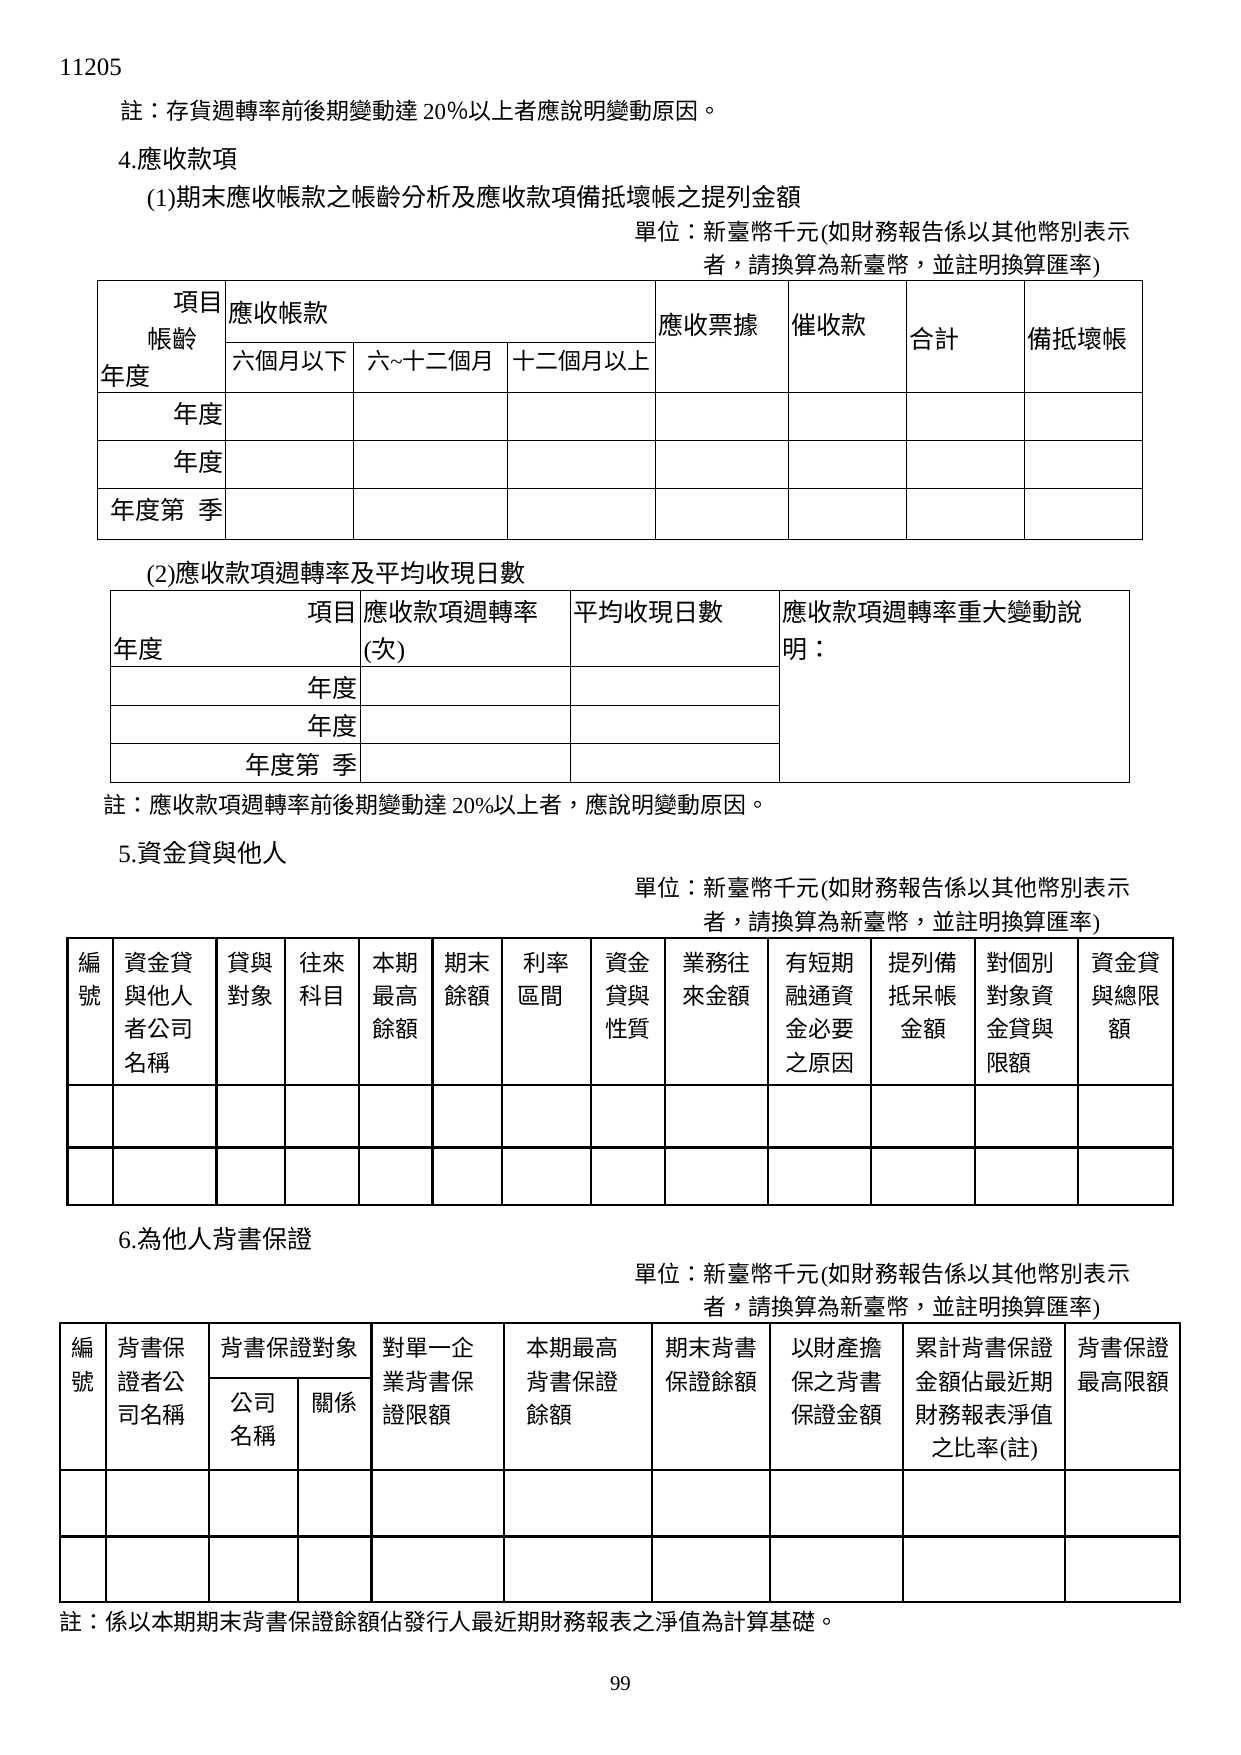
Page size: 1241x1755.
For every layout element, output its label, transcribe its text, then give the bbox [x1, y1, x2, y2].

table_header 期末背書保證餘額 [653, 1324, 769, 1469]
table_cell [976, 1086, 1077, 1146]
table_header 利率 區間 [503, 939, 590, 1084]
table_cell [1079, 1149, 1172, 1204]
table_cell [771, 1471, 902, 1535]
table_cell [872, 1086, 974, 1146]
table_header 業務往來金額 [666, 939, 767, 1084]
table_cell [354, 393, 507, 440]
table_cell [1066, 1538, 1179, 1601]
table_cell 年度第 季 [98, 489, 225, 539]
table_header 應收款項週轉率重大變動說明： [780, 591, 1129, 782]
table_header 背書保證對象 [210, 1324, 370, 1377]
table_cell [361, 667, 570, 704]
table_cell [1079, 1086, 1172, 1146]
table_header 提列備抵呆帳金額 [872, 939, 974, 1084]
table_cell [508, 489, 655, 539]
table_cell [61, 1538, 105, 1601]
table_cell [789, 441, 906, 488]
table_header 應收帳款 [226, 281, 655, 342]
table_cell [210, 1538, 297, 1601]
table_header 背書保證最高限額 [1066, 1324, 1179, 1469]
table_header 平均收現日數 [571, 591, 779, 666]
table_header 貸與對象 [218, 939, 284, 1084]
table_cell [508, 393, 655, 440]
table_header 本期最高餘額 [360, 939, 431, 1084]
table_cell [210, 1471, 297, 1535]
table_cell [571, 667, 779, 704]
table_header 應收票據 [656, 281, 788, 342]
table_cell [592, 1149, 664, 1204]
table_cell 公司名稱 [210, 1379, 297, 1469]
table_cell [226, 441, 353, 488]
table_cell 關係 [299, 1379, 370, 1469]
table_cell [434, 1149, 501, 1204]
table_cell [354, 489, 507, 539]
table_cell [360, 1149, 431, 1204]
table_cell [1025, 393, 1142, 440]
table_cell 年度 [111, 706, 360, 743]
text 註：係以本期期末背書保證餘額佔發行人最近期財務報表之淨值為計算基礎。 [59, 1603, 1181, 1637]
table_cell [666, 1149, 767, 1204]
table_cell [1025, 489, 1142, 539]
table_cell [434, 1086, 501, 1146]
table_header 編號 [69, 939, 112, 1084]
table_cell 年度第 季 [111, 744, 360, 782]
table_cell [653, 1471, 769, 1535]
table_header 編號 [61, 1324, 105, 1469]
table_header 累計背書保證金額佔最近期財務報表淨值之比率(註) [904, 1324, 1064, 1469]
table_header 資金貸與總限額 [1079, 939, 1172, 1084]
text 4.應收款項 [118, 138, 1181, 176]
table_cell [299, 1538, 370, 1601]
table_cell [666, 1086, 767, 1146]
table_cell [789, 393, 906, 440]
text 單位：新臺幣千元(如財務報告係以其他幣別表示者，請換算為新臺幣，並註明換算匯率) [634, 213, 1131, 280]
table_cell [1066, 1471, 1179, 1535]
table_cell [656, 441, 788, 488]
table_cell [1025, 441, 1142, 488]
table_cell [361, 744, 570, 782]
table_header 催收款 [789, 281, 906, 342]
table_cell [907, 393, 1024, 440]
table_cell [505, 1538, 651, 1601]
table_cell [505, 1471, 651, 1535]
table_cell [299, 1471, 370, 1535]
table_cell [114, 1086, 215, 1146]
table_cell [592, 1086, 664, 1146]
table_cell [360, 1086, 431, 1146]
table_cell [789, 489, 906, 539]
table_cell [656, 342, 788, 392]
table_header 背書保證者公司名稱 [107, 1324, 208, 1469]
table_cell [107, 1471, 208, 1535]
table_cell [226, 393, 353, 440]
table_cell [656, 393, 788, 440]
table_header 期末餘額 [434, 939, 501, 1084]
table_cell [508, 441, 655, 488]
table_cell [503, 1086, 590, 1146]
table_cell [61, 1471, 105, 1535]
table_header 備抵壞帳 [1025, 281, 1142, 392]
table_cell [904, 1471, 1064, 1535]
table_cell [571, 744, 779, 782]
table_cell [286, 1149, 358, 1204]
table_header 合計 [907, 281, 1024, 392]
table_header 對單一企業背書保證限額 [373, 1324, 503, 1469]
text 6.為他人背書保證 [118, 1218, 1181, 1255]
table_cell [69, 1149, 112, 1204]
table_cell [218, 1149, 284, 1204]
table_cell [373, 1538, 503, 1601]
table_header 往來科目 [286, 939, 358, 1084]
table_cell [769, 1086, 870, 1146]
table_cell 六個月以下 [226, 343, 353, 392]
table_cell [503, 1149, 590, 1204]
table_header 對個別對象資金貸與限額 [976, 939, 1077, 1084]
table_header 本期最高背書保證餘額 [505, 1324, 651, 1469]
table_cell [789, 342, 906, 392]
table_cell [769, 1149, 870, 1204]
table_cell [904, 1538, 1064, 1601]
table_cell [107, 1538, 208, 1601]
table_cell [656, 489, 788, 539]
table_cell [976, 1149, 1077, 1204]
table_cell [653, 1538, 769, 1601]
table_cell [771, 1538, 902, 1601]
table_cell [218, 1086, 284, 1146]
table_cell [226, 489, 353, 539]
table_cell 十二個月以上 [508, 343, 655, 392]
table_cell 六~十二個月 [354, 343, 507, 392]
text 單位：新臺幣千元(如財務報告係以其他幣別表示者，請換算為新臺幣，並註明換算匯率) [634, 1255, 1131, 1322]
table_cell 年度 [98, 393, 225, 440]
table_cell [286, 1086, 358, 1146]
table_cell [354, 441, 507, 488]
table_cell [907, 441, 1024, 488]
text 註：存貨週轉率前後期變動達20％以上者應說明變動原因。 [120, 88, 1181, 126]
table_cell [69, 1086, 112, 1146]
table_header 資金貸與性質 [592, 939, 664, 1084]
text (2)應收款項週轉率及平均收現日數 [59, 552, 1181, 590]
table_header 資金貸與他人者公司名稱 [114, 939, 215, 1084]
text 單位：新臺幣千元(如財務報告係以其他幣別表示者，請換算為新臺幣，並註明換算匯率) [634, 870, 1131, 937]
table_header 有短期融通資金必要之原因 [769, 939, 870, 1084]
table_cell [373, 1471, 503, 1535]
text (1)期末應收帳款之帳齡分析及應收款項備抵壞帳之提列金額 [59, 176, 1181, 213]
table_cell [361, 706, 570, 743]
table_cell [872, 1149, 974, 1204]
table_header 項目 帳齡 年度 [98, 281, 225, 392]
table_header 項目 年度 [111, 591, 360, 666]
table_cell [571, 706, 779, 743]
table_cell [114, 1149, 215, 1204]
table_cell [907, 489, 1024, 539]
text 5.資金貸與他人 [118, 833, 1181, 870]
table_header 應收款項週轉率(次) [361, 591, 570, 666]
table_cell 年度 [98, 441, 225, 488]
table_cell 年度 [111, 667, 360, 704]
table_header 以財產擔保之背書保證金額 [771, 1324, 902, 1469]
text 註：應收款項週轉率前後期變動達20%以上者，應說明變動原因。 [59, 783, 1181, 820]
